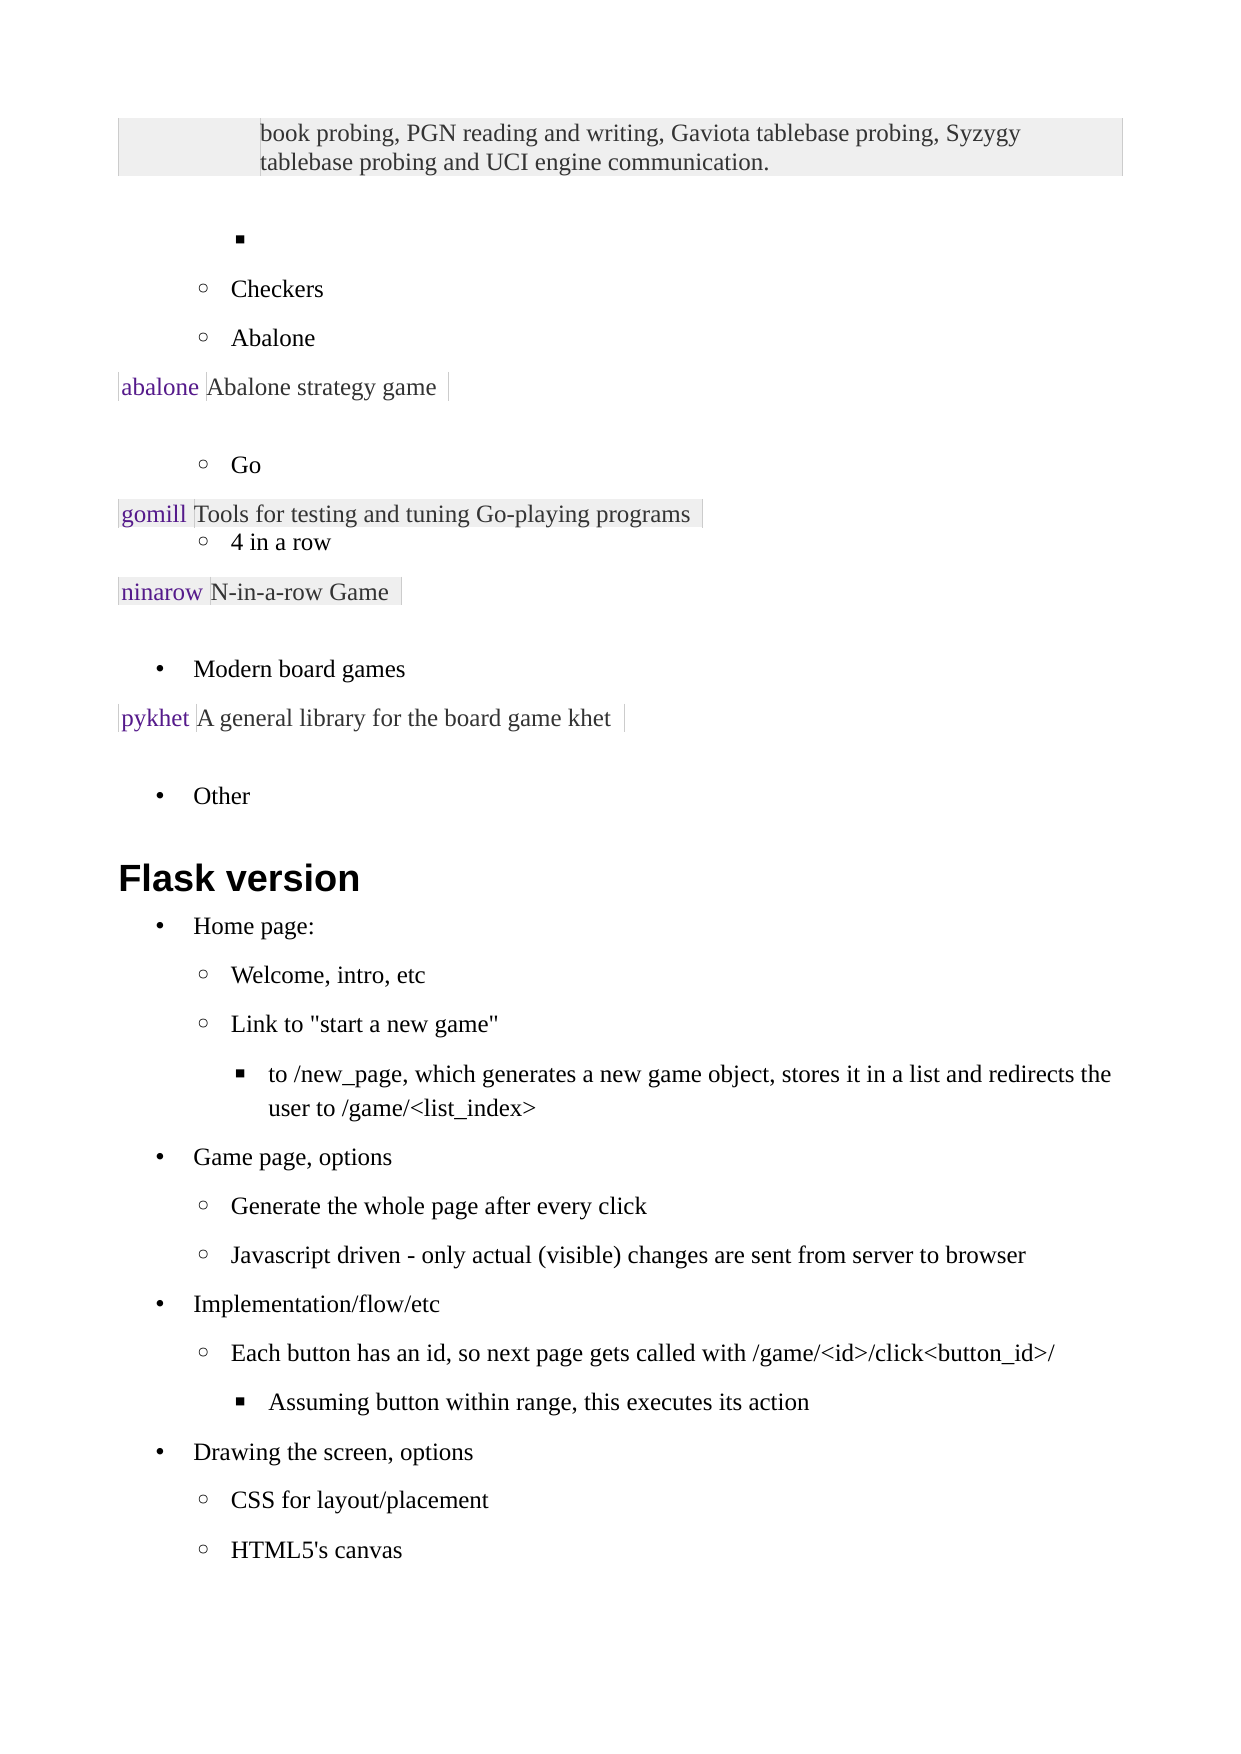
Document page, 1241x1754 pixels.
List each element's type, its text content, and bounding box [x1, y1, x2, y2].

list Welcome, intro, etc [193, 961, 1122, 989]
list Checkers [193, 274, 1122, 302]
list Modern board games [156, 654, 1122, 683]
list Abalone [193, 323, 1122, 352]
table_header Tools for testing and tuning Go-playing programs [195, 499, 702, 527]
list Drawing the screen, options [156, 1437, 1122, 1465]
table_header book probing, PGN reading and writing, Gaviota tablebase probing, Syzygy tablebase probing and UCI engine communication. [261, 118, 1122, 176]
table_header Abalone strategy game [207, 372, 448, 401]
list Javascript driven - only actual (visible) changes are sent from server to browser [193, 1240, 1122, 1269]
table_header abalone [119, 372, 206, 401]
table_header gomill [119, 499, 194, 527]
list Implementation/flow/etc [156, 1289, 1122, 1318]
table_header pykhet [119, 704, 196, 732]
table_header N-in-a-row Game [211, 577, 401, 605]
list Home page: [156, 911, 1122, 940]
list CSS for layout/placement [193, 1486, 1122, 1514]
list Link to "start a new game" [193, 1009, 1122, 1038]
table_header A general library for the board game khet [197, 704, 624, 732]
list 4 in a row [193, 527, 1122, 556]
list Go [193, 450, 1122, 478]
list Generate the whole page after every click [193, 1191, 1122, 1220]
table_header ninarow [119, 577, 210, 605]
table_header [119, 118, 260, 176]
list to /new_page, which generates a new game object, stores it in a list and redirects the user to /game/<list_index> [231, 1059, 1122, 1122]
list Game page, options [156, 1142, 1122, 1171]
list Each button has an id, so next page gets called with /game/<id>/click<button_id>/ [193, 1338, 1122, 1367]
list Assuming button within range, this executes its action [231, 1387, 1122, 1416]
list Other [156, 781, 1122, 810]
list HTML5's canvas [193, 1535, 1122, 1563]
subtitle Flask version [118, 855, 1122, 899]
